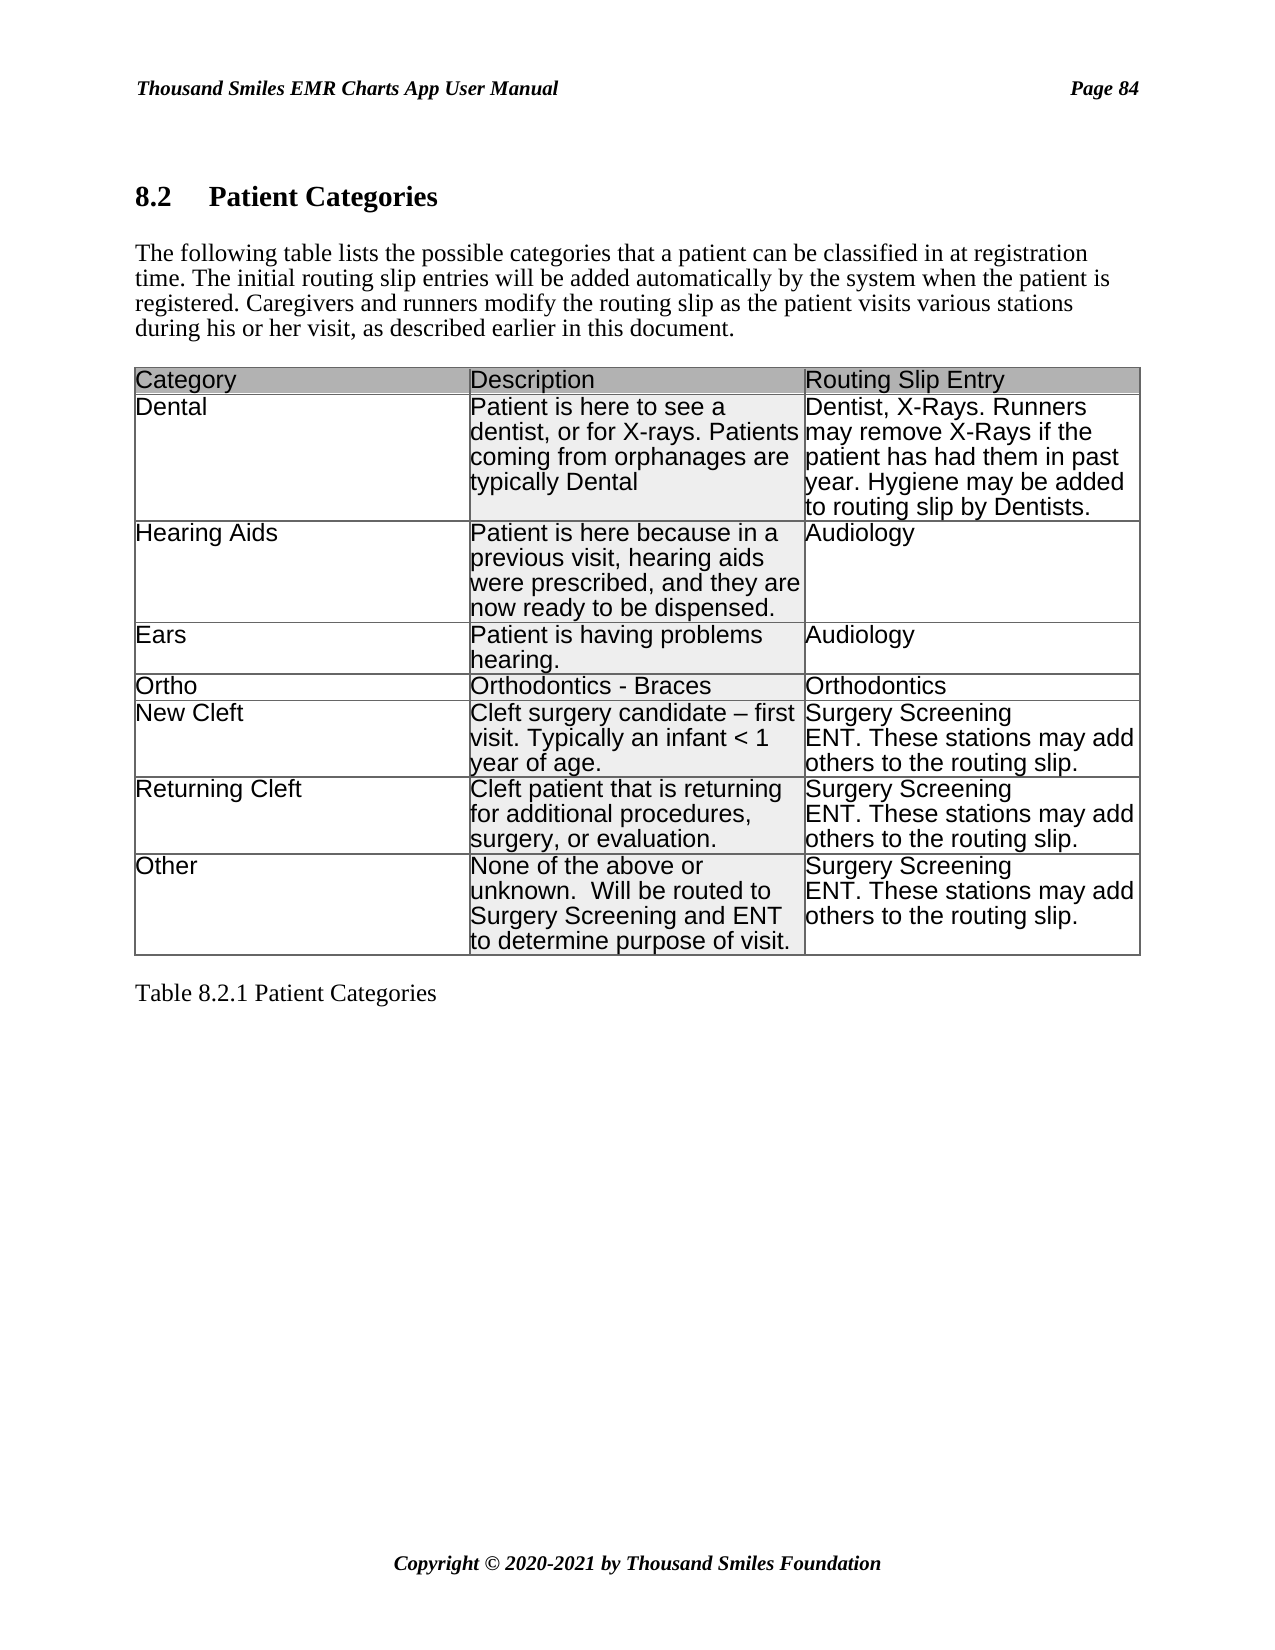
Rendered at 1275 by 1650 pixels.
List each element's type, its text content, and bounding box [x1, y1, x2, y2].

table_cell Ears [136, 623, 469, 673]
table_cell Dentist, X-Rays. Runners may remove X-Rays if the patient has had them in past year. Hygiene may be added to routing slip by Dentists. [806, 395, 1139, 520]
text The following table lists the possible categories that a patient can be classified in at registration time. The initial routing slip entries will be added automatically by the system when the patient is registered. Caregivers and runners modify the routing slip as the patient visits various stations during his or her visit, as described earlier in this document. [135, 242, 1140, 342]
table_cell Ortho [136, 675, 469, 700]
table_header Category [136, 368, 470, 393]
table_cell Surgery Screening ENT. These stations may add others to the routing slip. [806, 778, 1139, 853]
table_cell Orthodontics [806, 675, 1139, 700]
table_cell Orthodontics - Braces [471, 675, 804, 700]
table_cell Cleft patient that is returning for additional procedures, surgery, or evaluation. [471, 778, 804, 853]
table_cell Surgery Screening ENT. These stations may add others to the routing slip. [806, 701, 1139, 776]
table_cell Cleft surgery candidate – first visit. Typically an infant < 1 year of age. [471, 701, 804, 776]
text Table 8.2.1 Patient Categories [135, 981, 1140, 1006]
table_cell Other [136, 855, 469, 954]
table_cell New Cleft [136, 701, 469, 776]
table_cell Patient is here because in a previous visit, hearing aids were prescribed, and they are now ready to be dispensed. [471, 522, 804, 622]
subtitle Patient Categories [135, 179, 1140, 213]
table_cell Patient is having problems hearing. [471, 623, 804, 673]
table_header Description [471, 368, 805, 393]
table_cell Audiology [806, 522, 1139, 622]
table_header Routing Slip Entry [806, 368, 1139, 393]
table_cell Patient is here to see a dentist, or for X-rays. Patients coming from orphanages are typically Dental [471, 395, 804, 520]
table_cell Returning Cleft [136, 778, 469, 853]
table_cell Dental [136, 395, 469, 520]
table_cell Audiology [806, 623, 1139, 673]
table_cell None of the above or unknown. Will be routed to Surgery Screening and ENT to determine purpose of visit. [471, 855, 804, 954]
table_cell Surgery Screening ENT. These stations may add others to the routing slip. [806, 855, 1139, 954]
table_cell Hearing Aids [136, 522, 469, 622]
